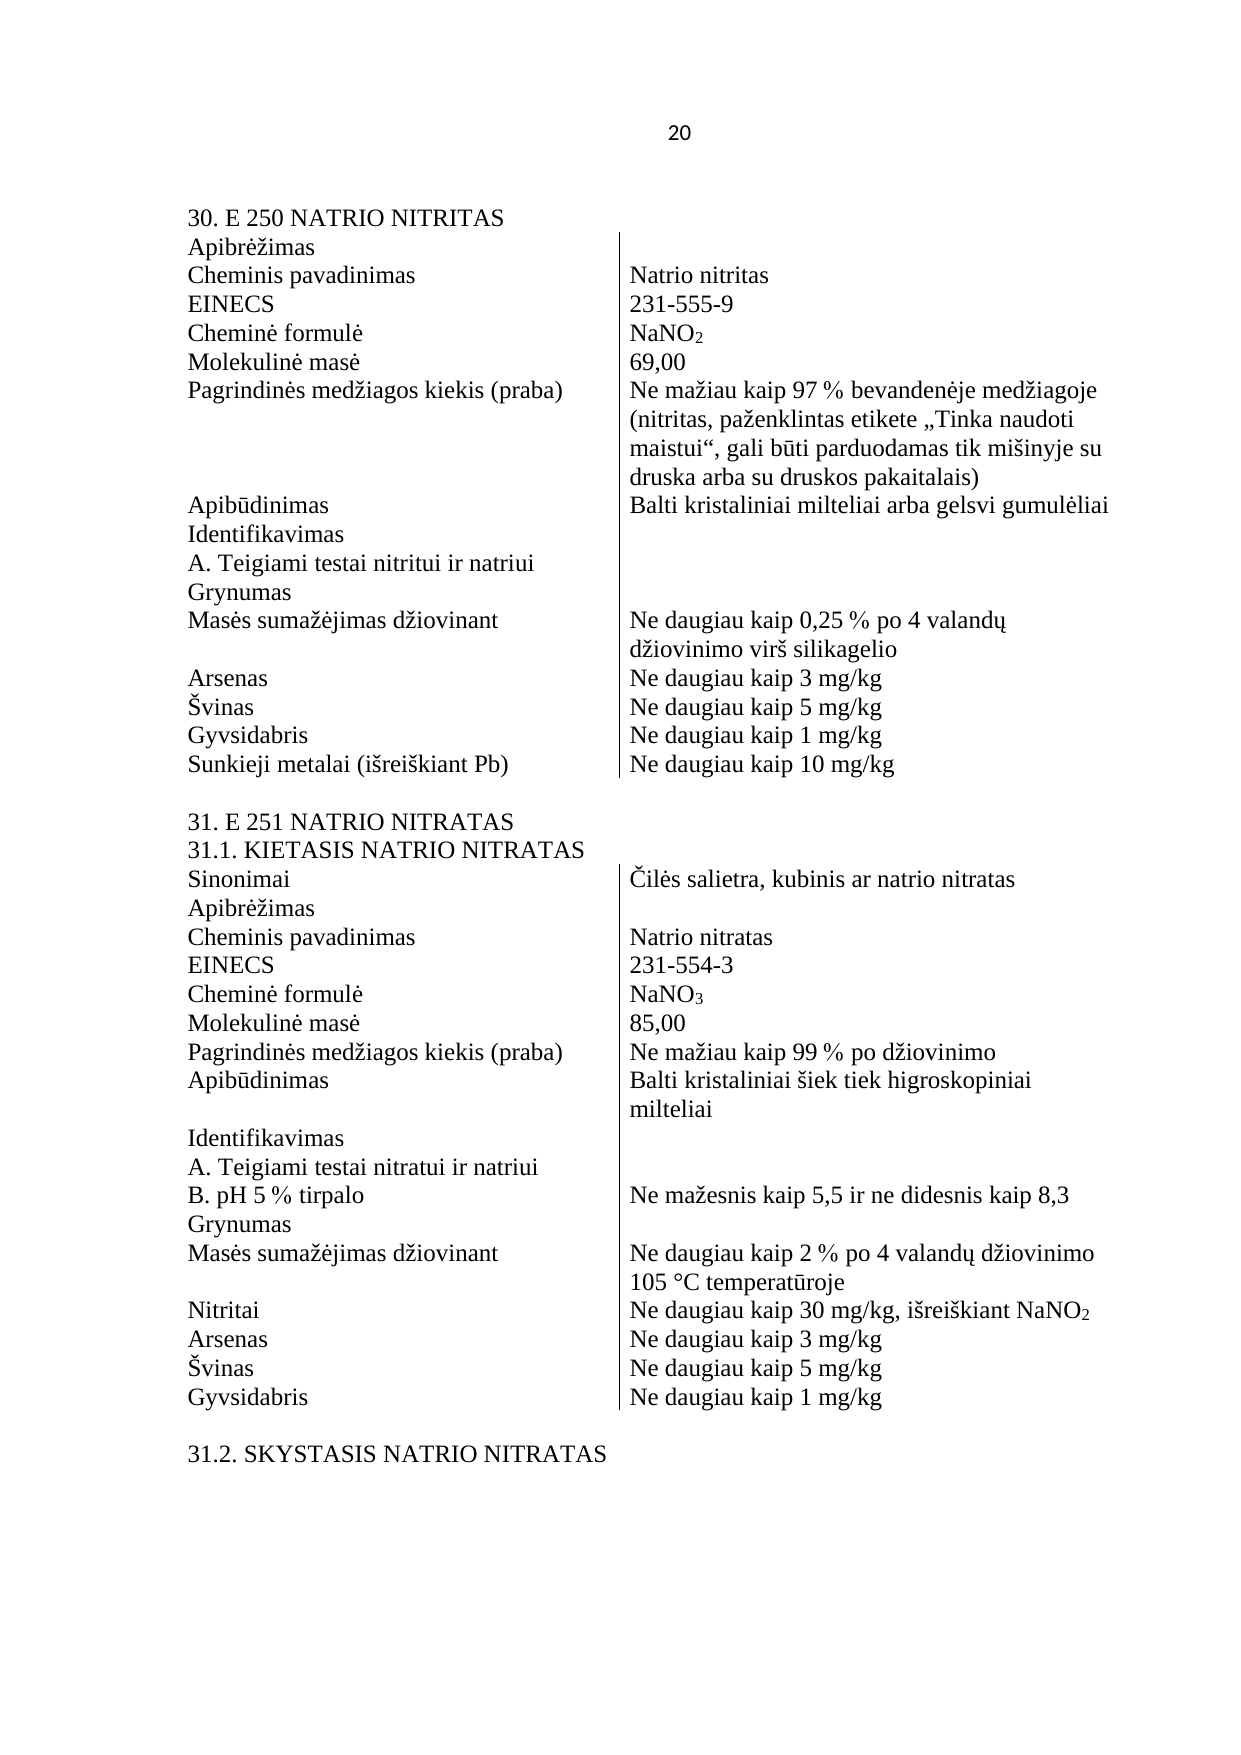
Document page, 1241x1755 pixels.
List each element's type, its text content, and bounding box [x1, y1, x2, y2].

table_cell 69,00 [620, 347, 1122, 375]
table_cell Grynumas [177, 1209, 619, 1238]
table_cell NaNO2 [620, 318, 1122, 347]
table_cell Identifikavimas [177, 519, 619, 548]
table_cell Cheminis pavadinimas [177, 260, 619, 289]
table_cell Arsenas [177, 1324, 619, 1353]
table_cell Arsenas [177, 663, 619, 692]
table_cell Ne daugiau kaip 5 mg/kg [620, 692, 1122, 720]
table_cell A. Teigiami testai nitritui ir natriui [177, 548, 619, 577]
table_cell Švinas [177, 1353, 619, 1382]
table_cell Pagrindinės medžiagos kiekis (praba) [177, 375, 619, 490]
table_header 31.2. SKYSTASIS NATRIO NITRATAS [177, 1439, 1122, 1468]
table_cell NaNO3 [620, 979, 1122, 1008]
table_cell Ne daugiau kaip 5 mg/kg [620, 1353, 1122, 1382]
table_cell A. Teigiami testai nitratui ir natriui [177, 1152, 619, 1180]
table_cell Cheminė formulė [177, 318, 619, 347]
table_cell Sinonimai [177, 864, 619, 893]
table_cell [620, 1123, 1122, 1152]
table_cell Cheminė formulė [177, 979, 619, 1008]
table_cell Ne daugiau kaip 1 mg/kg [620, 720, 1122, 749]
table_cell B. pH 5  tirpalo [177, 1180, 619, 1209]
table_cell Balti kristaliniai šiek tiek higroskopiniai milteliai [620, 1065, 1122, 1123]
table_cell Ne daugiau kaip 10 mg/kg [620, 749, 1122, 778]
table_cell Cheminis pavadinimas [177, 922, 619, 950]
table_cell Identifikavimas [177, 1123, 619, 1152]
table_cell Masės sumažėjimas džiovinant [177, 1238, 619, 1295]
table_cell Molekulinė masė [177, 1008, 619, 1037]
table_cell Molekulinė masė [177, 347, 619, 375]
table_cell Gyvsidabris [177, 1382, 619, 1410]
table_cell Gyvsidabris [177, 720, 619, 749]
table_cell Švinas [177, 692, 619, 720]
table_cell [620, 577, 1122, 605]
table_cell Apibrėžimas [177, 893, 619, 922]
table_cell Grynumas [177, 577, 619, 605]
table_cell Ne daugiau kaip 0,25  po 4 valandų džiovinimo virš silikagelio [620, 605, 1122, 663]
table_cell Ne mažesnis kaip 5,5 ir ne didesnis kaip 8,3 [620, 1180, 1122, 1209]
table_cell Apibūdinimas [177, 490, 619, 519]
table_cell Ne daugiau kaip 3 mg/kg [620, 663, 1122, 692]
table_header 30. E 250 NATRIO NITRITAS [177, 203, 1122, 232]
table_cell Nitritai [177, 1295, 619, 1324]
table_cell Apibūdinimas [177, 1065, 619, 1123]
table_cell [620, 1152, 1122, 1180]
table_cell Sunkieji metalai (išreiškiant Pb) [177, 749, 619, 778]
table_cell Ne mažiau kaip 97  bevandenėje medžiagoje (nitritas, paženklintas etikete „Tinka naudoti maistui“, gali būti parduodamas tik mišinyje su druska arba su druskos pakaitalais) [620, 375, 1122, 490]
table_cell Natrio nitratas [620, 922, 1122, 950]
table_cell [620, 1209, 1122, 1238]
table_cell 231-555-9 [620, 289, 1122, 318]
table_cell 85,00 [620, 1008, 1122, 1037]
table_cell Ne mažiau kaip 99  po džiovinimo [620, 1037, 1122, 1065]
table_cell Masės sumažėjimas džiovinant [177, 605, 619, 663]
table_header 31. E 251 NATRIO NITRATAS 31.1. KIETASIS NATRIO NITRATAS [177, 807, 1122, 864]
table_cell [620, 548, 1122, 577]
table_cell Ne daugiau kaip 3 mg/kg [620, 1324, 1122, 1353]
table_cell Ne daugiau kaip 1 mg/kg [620, 1382, 1122, 1410]
table_cell Natrio nitritas [620, 260, 1122, 289]
table_cell Pagrindinės medžiagos kiekis (praba) [177, 1037, 619, 1065]
table_cell Čilės salietra, kubinis ar natrio nitratas [620, 864, 1122, 893]
table_cell EINECS [177, 950, 619, 979]
table_cell EINECS [177, 289, 619, 318]
table_cell [620, 232, 1122, 260]
table_cell [620, 893, 1122, 922]
table_cell [620, 519, 1122, 548]
table_cell Balti kristaliniai milteliai arba gelsvi gumulėliai [620, 490, 1122, 519]
table_cell Apibrėžimas [177, 232, 619, 260]
table_cell 231-554-3 [620, 950, 1122, 979]
table_cell Ne daugiau kaip 30 mg/kg, išreiškiant NaNO2 [620, 1295, 1122, 1324]
table_cell Ne daugiau kaip 2  po 4 valandų džiovinimo 105 °C temperatūroje [620, 1238, 1122, 1295]
